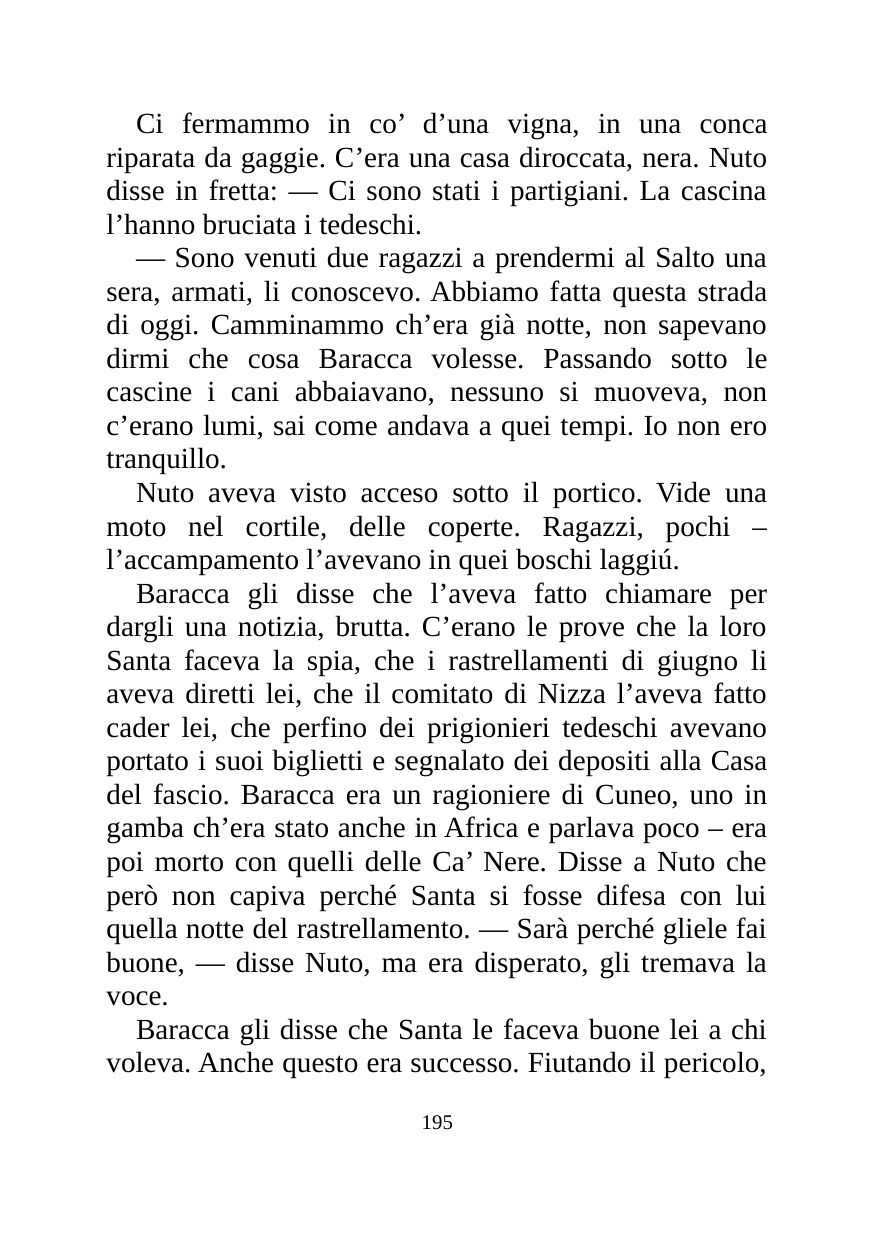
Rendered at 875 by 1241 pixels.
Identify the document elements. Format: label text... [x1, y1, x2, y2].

text Baracca gli disse che Santa le faceva buone lei a chi voleva. Anche questo era successo. Fiutando il pericolo, [106, 1012, 768, 1079]
text Baracca gli disse che l’aveva fatto chiamare per dargli una notizia, brutta. C’erano le prove che la loro Santa faceva la spia, che i rastrellamenti di giugno li aveva diretti lei, che il comitato di Nizza l’aveva fatto cader lei, che perfino dei prigionieri tedeschi avevano portato i suoi biglietti e segnalato dei depositi alla Casa del fascio. Baracca era un ragioniere di Cuneo, uno in gamba ch’era stato anche in Africa e parlava poco – era poi morto con quelli delle Ca’ Nere. Disse a Nuto che però non capiva perché Santa si fosse difesa con lui quella notte del rastrellamento. — Sarà perché gliele fai buone, — disse Nuto, ma era disperato, gli tremava la voce. [106, 576, 768, 1012]
text — Sono venuti due ragazzi a prendermi al Salto una sera, armati, li conoscevo. Abbiamo fatta questa strada di oggi. Camminammo ch’era già notte, non sapevano dirmi che cosa Baracca volesse. Passando sotto le cascine i cani abbaiavano, nessuno si muoveva, non c’erano lumi, sai come andava a quei tempi. Io non ero tranquillo. [106, 240, 768, 475]
text Ci fermammo in co’ d’una vigna, in una conca riparata da gaggie. C’era una casa diroccata, nera. Nuto disse in fretta: — Ci sono stati i partigiani. La cascina l’hanno bruciata i tedeschi. [106, 106, 768, 240]
text Nuto aveva visto acceso sotto il portico. Vide una moto nel cortile, delle coperte. Ragazzi, pochi – l’accampamento l’avevano in quei boschi laggiú. [106, 475, 768, 576]
